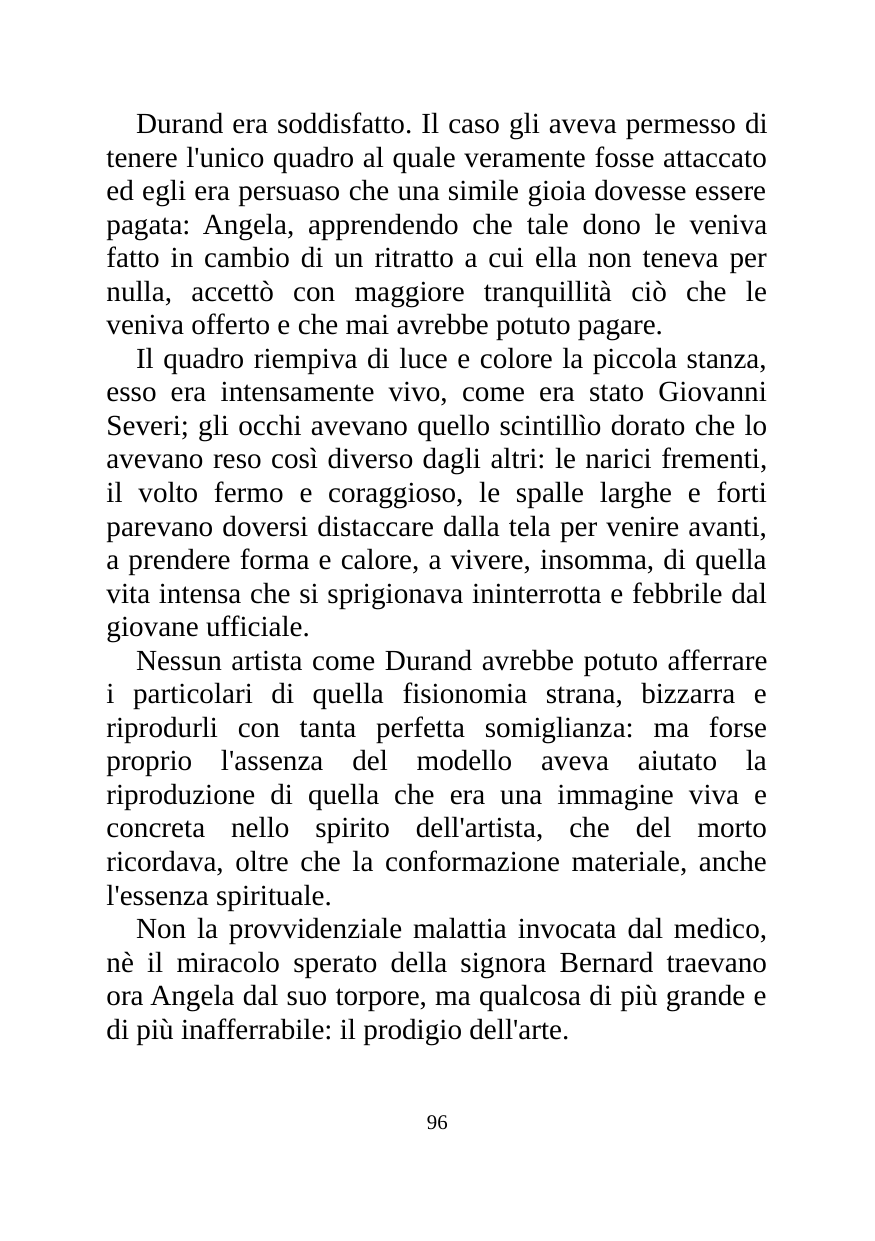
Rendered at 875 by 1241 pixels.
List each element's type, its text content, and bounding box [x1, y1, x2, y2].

text Nessun artista come Durand avrebbe potuto afferrare i particolari di quella fisionomia strana, bizzarra e riprodurli con tanta perfetta somiglianza: ma forse proprio l'assenza del modello aveva aiutato la riproduzione di quella che era una immagine viva e concreta nello spirito dell'artista, che del morto ricordava, oltre che la conformazione materiale, anche l'essenza spirituale. [106, 643, 768, 911]
text Durand era soddisfatto. Il caso gli aveva permesso di tenere l'unico quadro al quale veramente fosse attaccato ed egli era persuaso che una simile gioia dovesse essere pagata: Angela, apprendendo che tale dono le veniva fatto in cambio di un ritratto a cui ella non teneva per nulla, accettò con maggiore tranquillità ciò che le veniva offerto e che mai avrebbe potuto pagare. [106, 106, 768, 341]
text Il quadro riempiva di luce e colore la piccola stanza, esso era intensamente vivo, come era stato Giovanni Severi; gli occhi avevano quello scintillìo dorato che lo avevano reso così diverso dagli altri: le narici frementi, il volto fermo e coraggioso, le spalle larghe e forti parevano doversi distaccare dalla tela per venire avanti, a prendere forma e calore, a vivere, insomma, di quella vita intensa che si sprigionava ininterrotta e febbrile dal giovane ufficiale. [106, 341, 768, 643]
text Non la provvidenziale malattia invocata dal medico, nè il miracolo sperato della signora Bernard traevano ora Angela dal suo torpore, ma qualcosa di più grande e di più inafferrabile: il prodigio dell'arte. [106, 911, 768, 1045]
